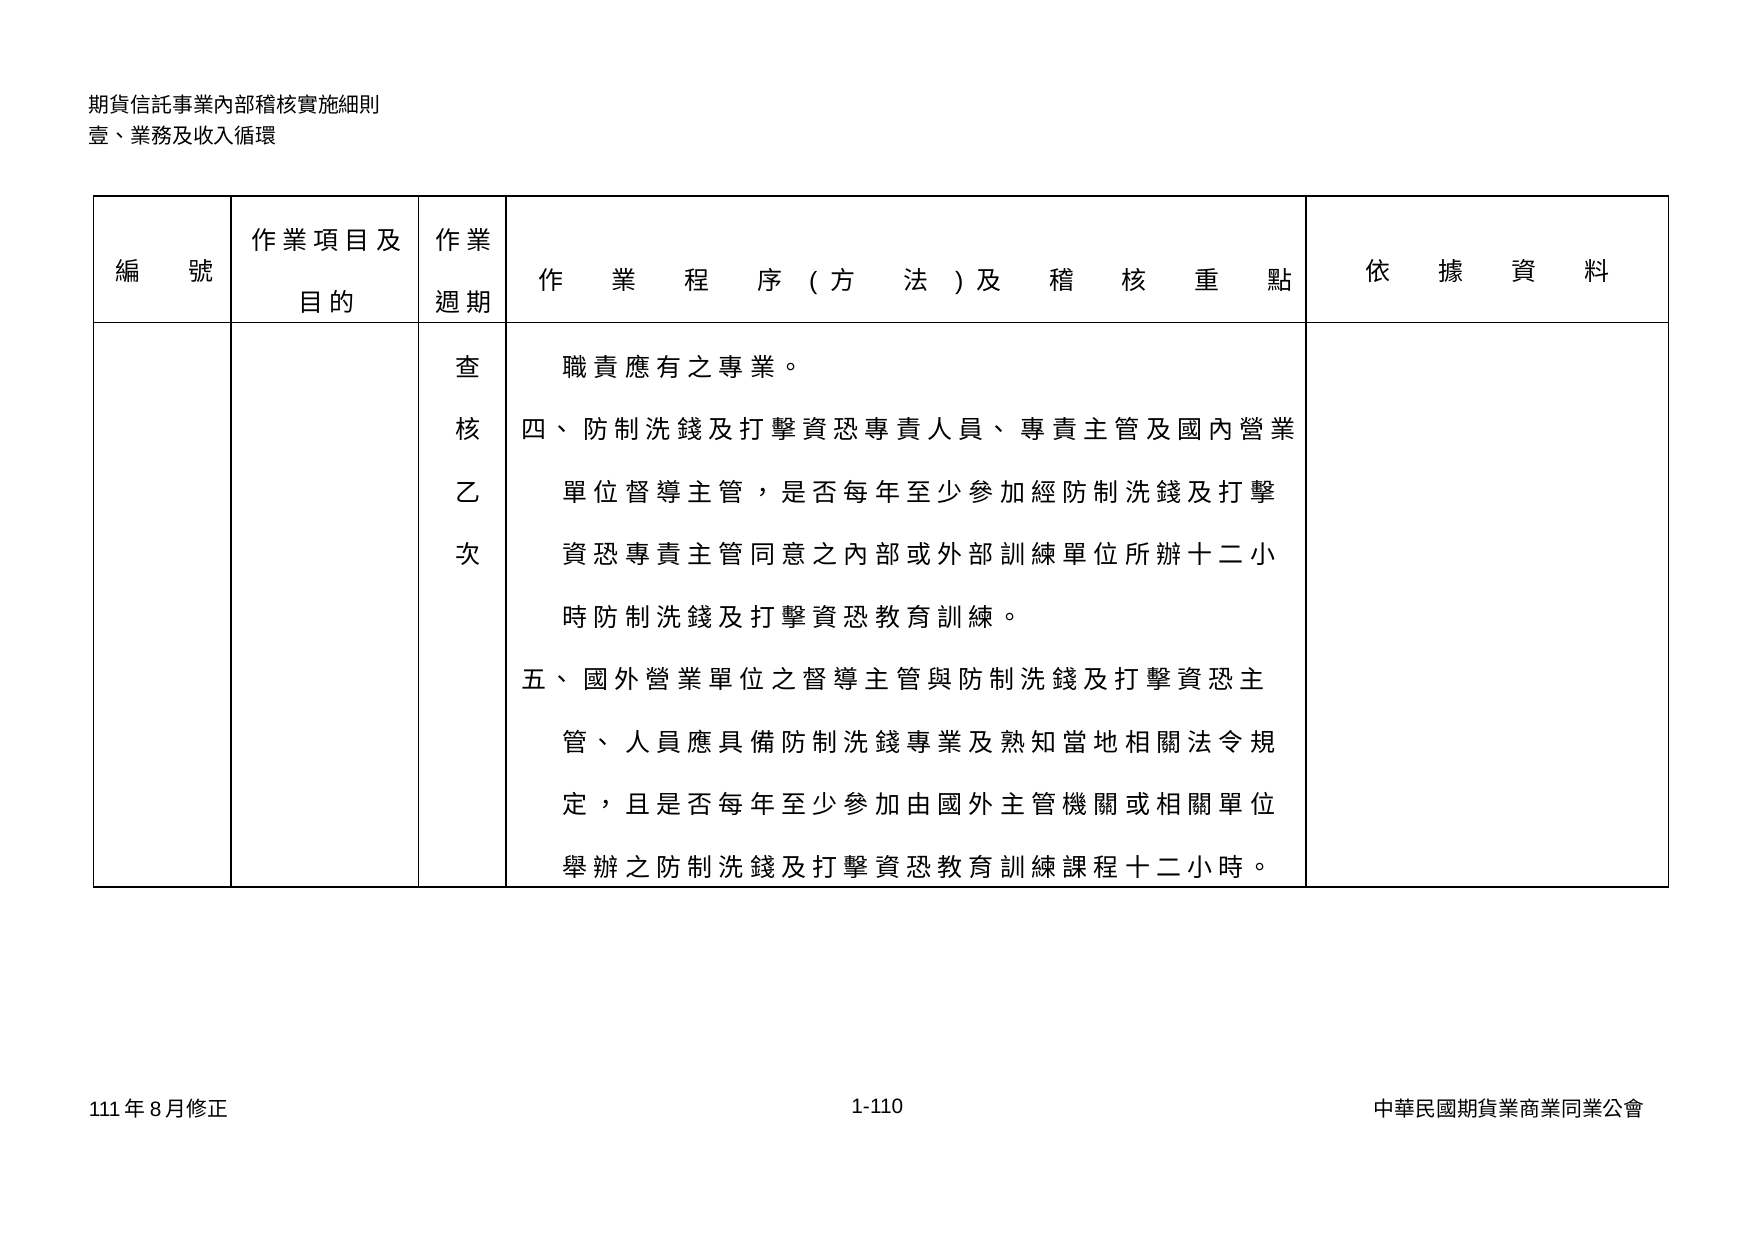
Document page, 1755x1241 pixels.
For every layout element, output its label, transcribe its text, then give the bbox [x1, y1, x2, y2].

table_header 編 號 [94, 197, 230, 322]
table_cell 查 核 乙 次 [419, 323, 505, 886]
table_cell [232, 323, 418, 886]
table_cell [94, 323, 230, 886]
table_header 作 業 程 序 ( 方 法 ) 及 稽 核 重 點 [507, 197, 1305, 322]
table_header 作業 週期 [419, 197, 505, 322]
table_header 作業項目及目的 [232, 197, 418, 322]
table_cell [1307, 323, 1668, 886]
table_cell 職責應有之專業。 四、防制洗錢及打擊資恐專責人員、專責主管及國內營業單位督導主管，是否每年至少參加經防制洗錢及打擊資恐專責主管同意之內部或外部訓練單位所辦十二小時防制洗錢及打擊資恐教育訓練。 五、國外營業單位之督導主管與防制洗錢及打擊資恐主管、人員應具備防制洗錢專業及熟知當地相關法令規定，且是否每年至少參加由國外主管機關或相關單位舉辦之防制洗錢及打擊資恐教育訓練課程十二小時。 [507, 323, 1305, 886]
table_header 依 據 資 料 [1307, 197, 1668, 322]
